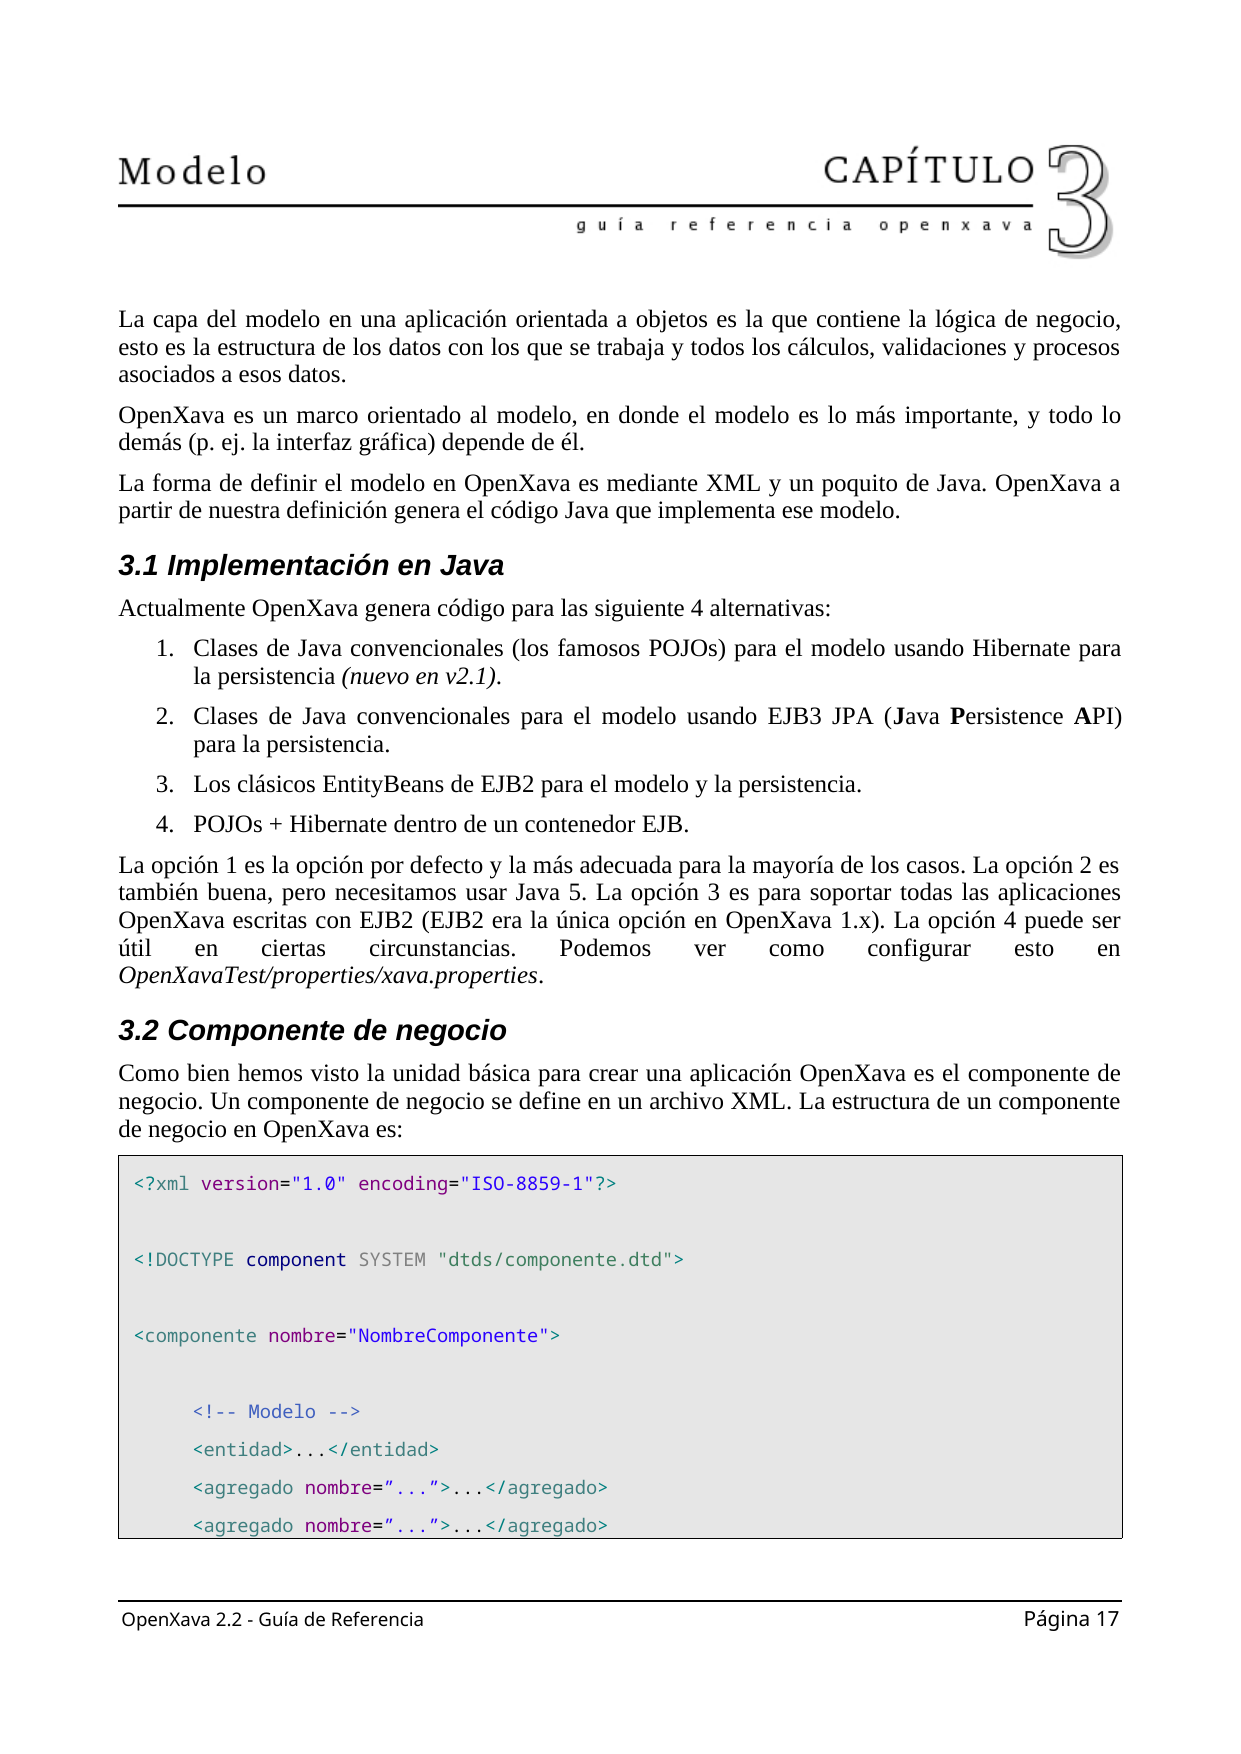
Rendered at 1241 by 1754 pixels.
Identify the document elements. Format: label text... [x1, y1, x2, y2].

text <componente nombre="NombreComponente"> [119, 1307, 1122, 1345]
text Como bien hemos visto la unidad básica para crear una aplicación OpenXava es el componente de negocio. Un componente de negocio se define en un archivo XML. La estructura de un componente de negocio en OpenXava es: [118, 1059, 1122, 1143]
text <agregado nombre=”...”>...</agregado> [119, 1459, 1122, 1497]
subtitle Componente de negocio [118, 1014, 1122, 1047]
text La opción 1 es la opción por defecto y la más adecuada para la mayoría de los casos. La opción 2 es también buena, pero necesitamos usar Java 5. La opción 3 es para soportar todas las aplicaciones OpenXava escritas con EJB2 (EJB2 era la única opción en OpenXava 1.x). La opción 4 puede ser útil en ciertas circunstancias. Podemos ver como configurar esto en OpenXavaTest/properties/xava.properties. [118, 851, 1122, 989]
list Los clásicos EntityBeans de EJB2 para el modelo y la persistencia. [156, 770, 1122, 798]
picture [118, 118, 1122, 288]
text <agregado nombre=”...”>...</agregado> [119, 1497, 1122, 1538]
subtitle Implementación en Java [118, 549, 1122, 582]
text <?xml version="1.0" encoding="ISO-8859-1"?> [119, 1156, 1122, 1193]
list Clases de Java convencionales para el modelo usando EJB3 JPA (Java Persistence API) para la persistencia. [156, 702, 1122, 758]
text OpenXava es un marco orientado al modelo, en donde el modelo es lo más importante, y todo lo demás (p. ej. la interfaz gráfica) depende de él. [118, 401, 1122, 456]
text <!-- Modelo --> [119, 1383, 1122, 1421]
text <entidad>...</entidad> [119, 1421, 1122, 1459]
text La capa del modelo en una aplicación orientada a objetos es la que contiene la lógica de negocio, esto es la estructura de los datos con los que se trabaja y todos los cálculos, validaciones y procesos asociados a esos datos. [118, 305, 1122, 388]
list POJOs + Hibernate dentro de un contenedor EJB. [156, 811, 1122, 838]
list Clases de Java convencionales (los famosos POJOs) para el modelo usando Hibernate para la persistencia (nuevo en v2.1). [156, 634, 1122, 690]
text Actualmente OpenXava genera código para las siguiente 4 alternativas: [118, 594, 1122, 622]
subtitle Modelo [118, 288, 1122, 293]
text La forma de definir el modelo en OpenXava es mediante XML y un poquito de Java. OpenXava a partir de nuestra definición genera el código Java que implementa ese modelo. [118, 469, 1122, 524]
text <!DOCTYPE component SYSTEM "dtds/componente.dtd"> [119, 1231, 1122, 1269]
